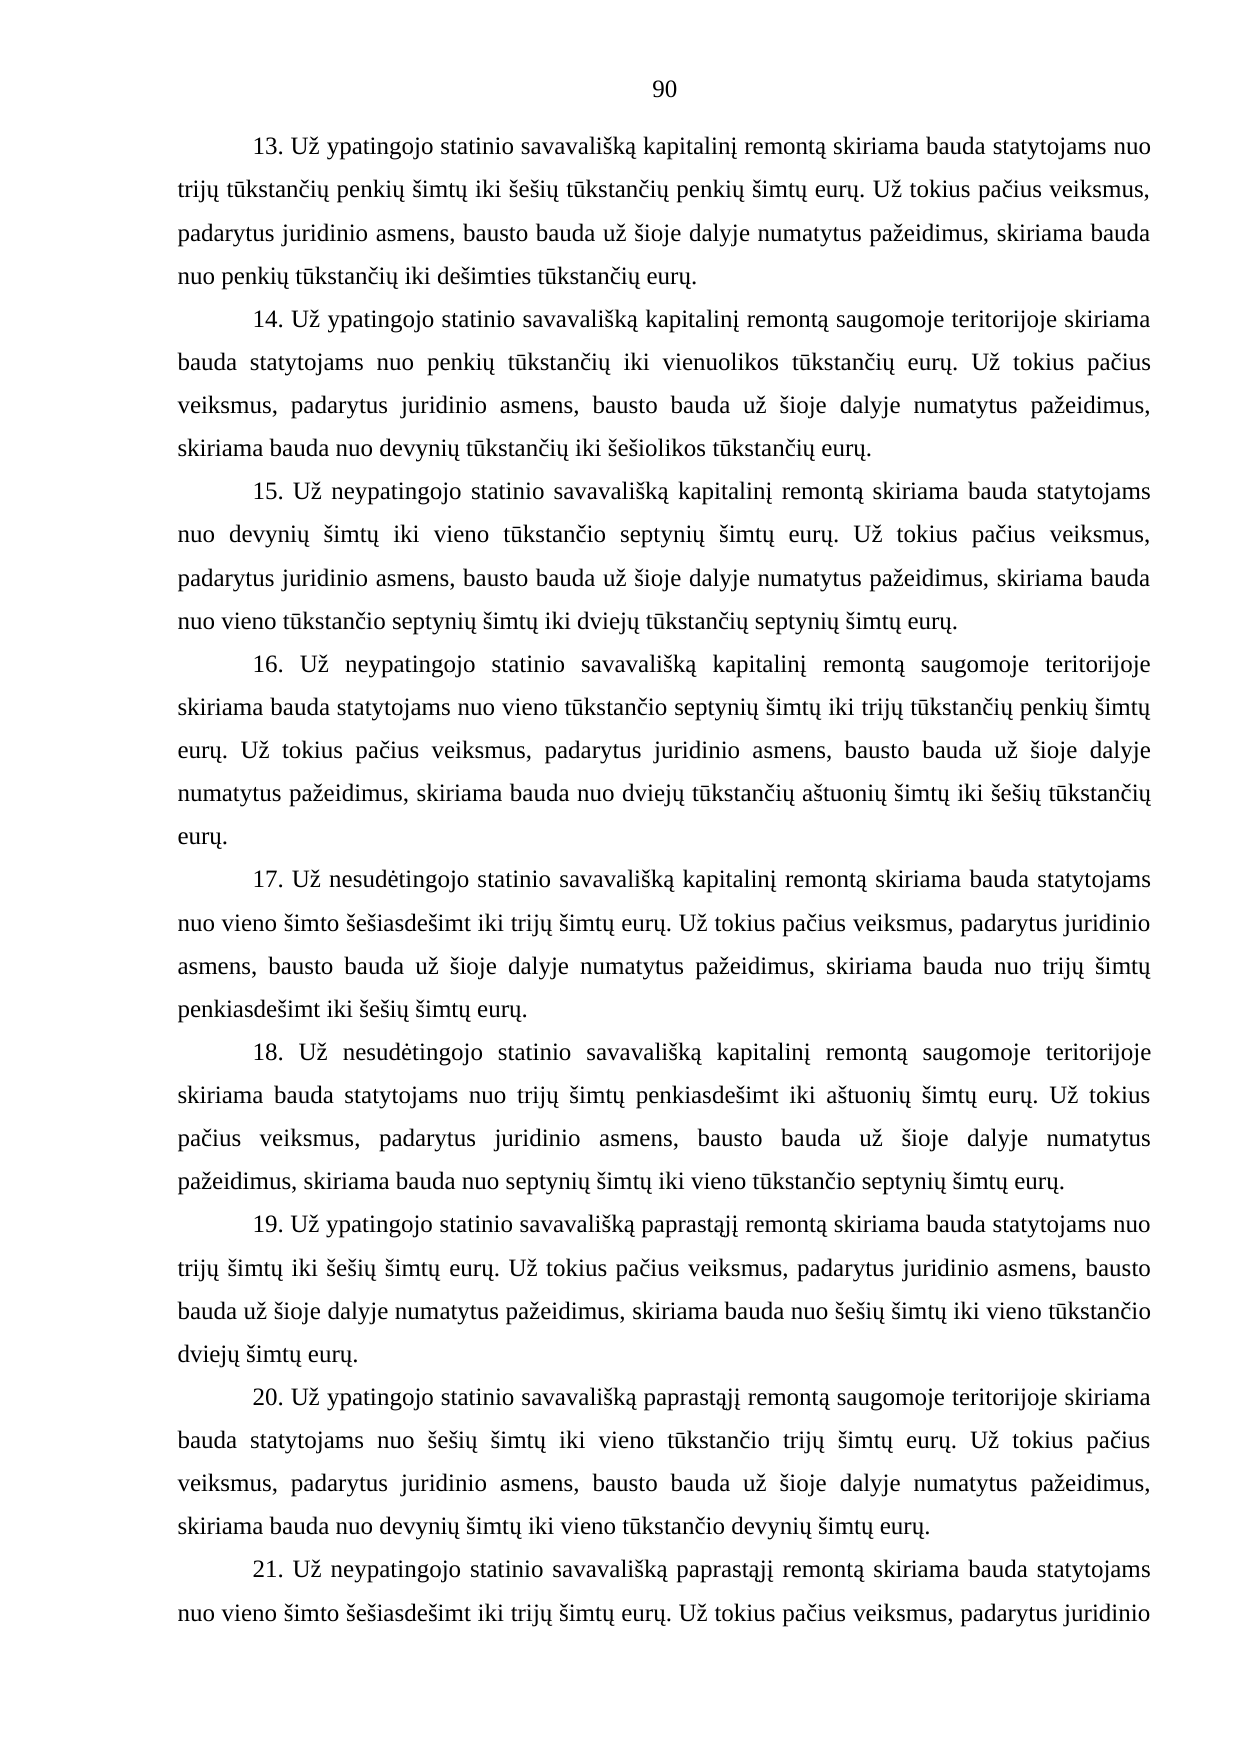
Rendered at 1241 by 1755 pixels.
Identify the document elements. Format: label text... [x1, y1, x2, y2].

text 13. Už ypatingojo statinio savavališką kapitalinį remontą skiriama bauda statytojams nuo trijų tūkstančių penkių šimtų iki šešių tūkstančių penkių šimtų eurų. Už tokius pačius veiksmus, padarytus juridinio asmens, bausto bauda už šioje dalyje numatytus pažeidimus, skiriama bauda nuo penkių tūkstančių iki dešimties tūkstančių eurų. [177, 131, 1152, 289]
text 18. Už nesudėtingojo statinio savavališką kapitalinį remontą saugomoje teritorijoje skiriama bauda statytojams nuo trijų šimtų penkiasdešimt iki aštuonių šimtų eurų. Už tokius pačius veiksmus, padarytus juridinio asmens, bausto bauda už šioje dalyje numatytus pažeidimus, skiriama bauda nuo septynių šimtų iki vieno tūkstančio septynių šimtų eurų. [177, 1037, 1152, 1195]
text 17. Už nesudėtingojo statinio savavališką kapitalinį remontą skiriama bauda statytojams nuo vieno šimto šešiasdešimt iki trijų šimtų eurų. Už tokius pačius veiksmus, padarytus juridinio asmens, bausto bauda už šioje dalyje numatytus pažeidimus, skiriama bauda nuo trijų šimtų penkiasdešimt iki šešių šimtų eurų. [177, 864, 1152, 1023]
text 16. Už neypatingojo statinio savavališką kapitalinį remontą saugomoje teritorijoje skiriama bauda statytojams nuo vieno tūkstančio septynių šimtų iki trijų tūkstančių penkių šimtų eurų. Už tokius pačius veiksmus, padarytus juridinio asmens, bausto bauda už šioje dalyje numatytus pažeidimus, skiriama bauda nuo dviejų tūkstančių aštuonių šimtų iki šešių tūkstančių eurų. [177, 649, 1152, 850]
text 14. Už ypatingojo statinio savavališką kapitalinį remontą saugomoje teritorijoje skiriama bauda statytojams nuo penkių tūkstančių iki vienuolikos tūkstančių eurų. Už tokius pačius veiksmus, padarytus juridinio asmens, bausto bauda už šioje dalyje numatytus pažeidimus, skiriama bauda nuo devynių tūkstančių iki šešiolikos tūkstančių eurų. [177, 304, 1152, 462]
text 20. Už ypatingojo statinio savavališką paprastąjį remontą saugomoje teritorijoje skiriama bauda statytojams nuo šešių šimtų iki vieno tūkstančio trijų šimtų eurų. Už tokius pačius veiksmus, padarytus juridinio asmens, bausto bauda už šioje dalyje numatytus pažeidimus, skiriama bauda nuo devynių šimtų iki vieno tūkstančio devynių šimtų eurų. [177, 1382, 1152, 1540]
text 21. Už neypatingojo statinio savavališką paprastąjį remontą skiriama bauda statytojams nuo vieno šimto šešiasdešimt iki trijų šimtų eurų. Už tokius pačius veiksmus, padarytus juridinio [177, 1554, 1152, 1626]
text 19. Už ypatingojo statinio savavališką paprastąjį remontą skiriama bauda statytojams nuo trijų šimtų iki šešių šimtų eurų. Už tokius pačius veiksmus, padarytus juridinio asmens, bausto bauda už šioje dalyje numatytus pažeidimus, skiriama bauda nuo šešių šimtų iki vieno tūkstančio dviejų šimtų eurų. [177, 1209, 1152, 1368]
text 15. Už neypatingojo statinio savavališką kapitalinį remontą skiriama bauda statytojams nuo devynių šimtų iki vieno tūkstančio septynių šimtų eurų. Už tokius pačius veiksmus, padarytus juridinio asmens, bausto bauda už šioje dalyje numatytus pažeidimus, skiriama bauda nuo vieno tūkstančio septynių šimtų iki dviejų tūkstančių septynių šimtų eurų. [177, 476, 1152, 634]
